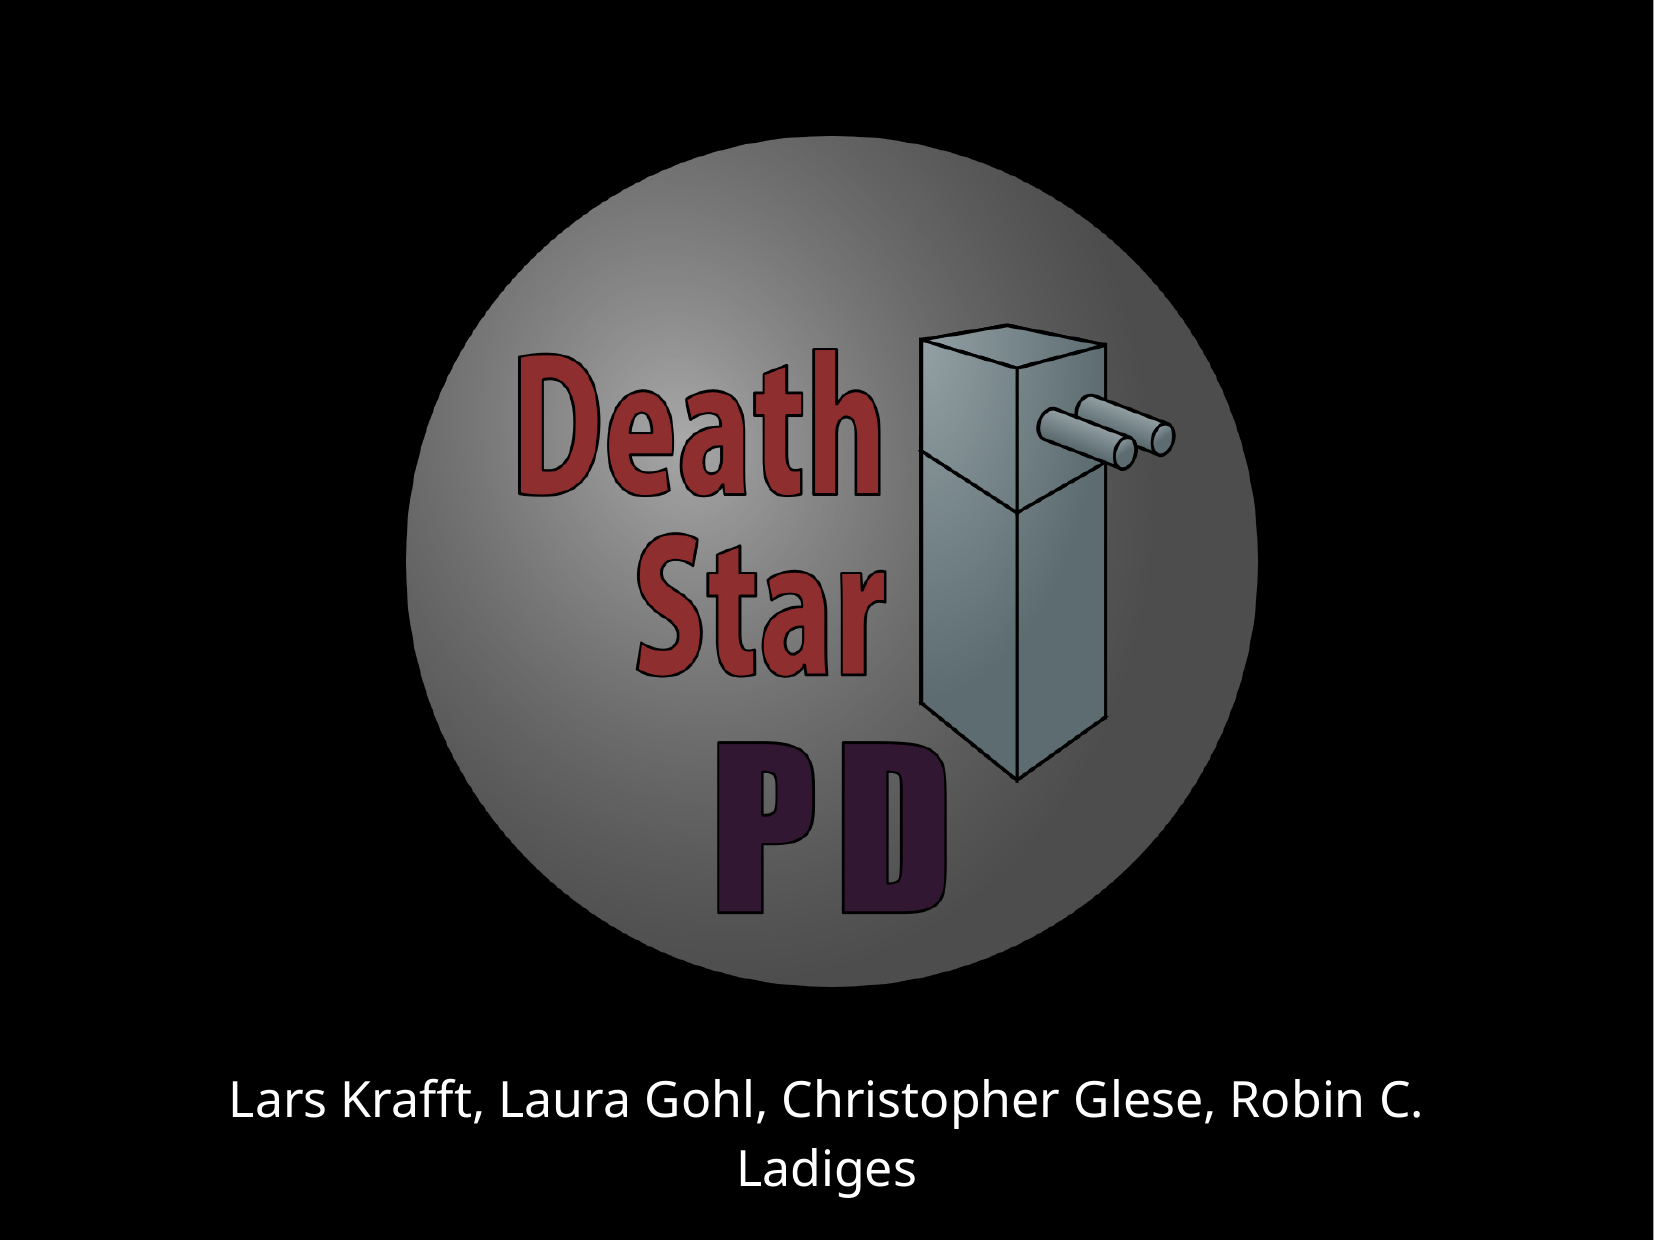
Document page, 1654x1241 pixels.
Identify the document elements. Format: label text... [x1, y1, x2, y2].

text_box Lars Krafft, Laura Gohl, Christopher Glese, Robin C. Ladiges [132, 1057, 1521, 1146]
picture [388, 118, 1275, 1004]
